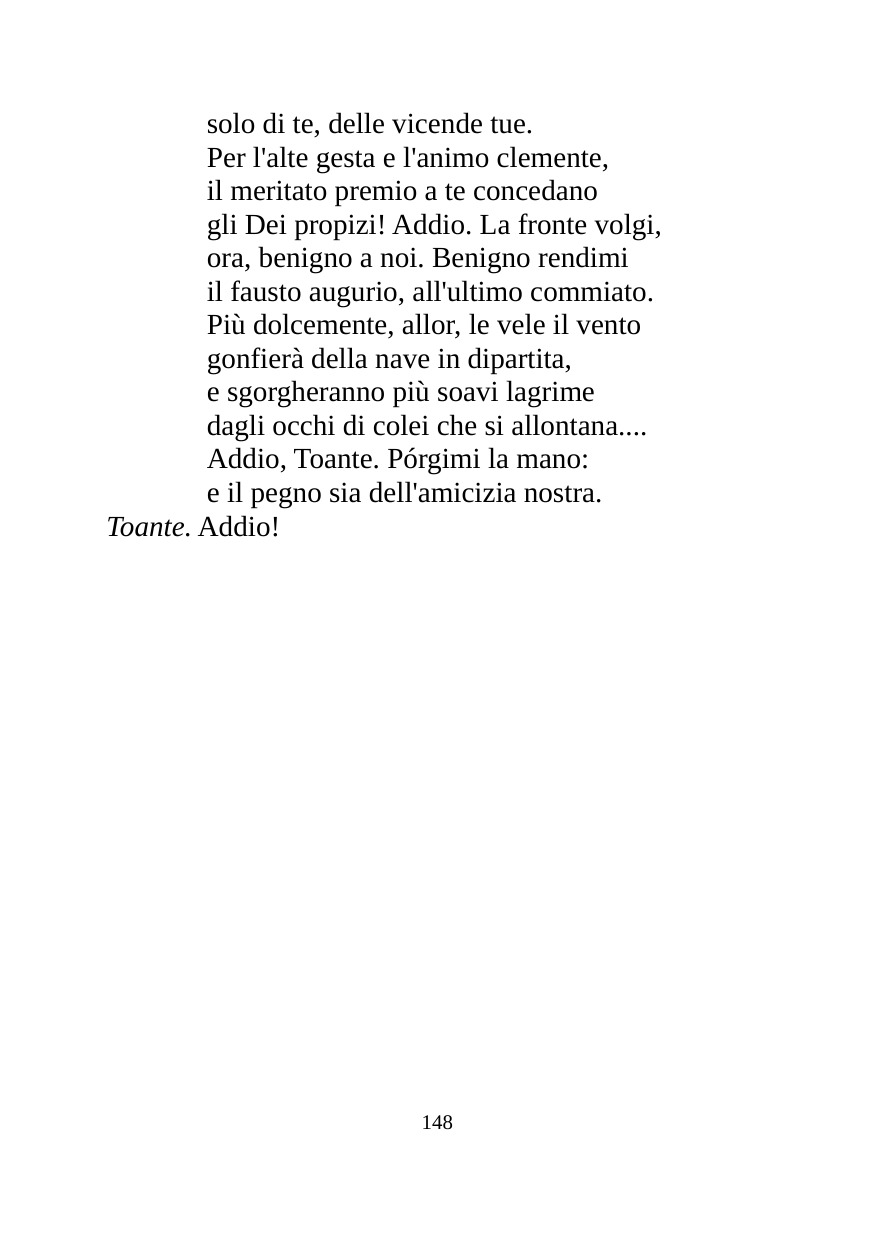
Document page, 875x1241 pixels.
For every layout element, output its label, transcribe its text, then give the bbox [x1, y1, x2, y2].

text Toante. Addio! [106, 509, 768, 542]
text solo di te, delle vicende tue. Per l'alte gesta e l'animo clemente, il meritato premio a te concedano gli Dei propizi! Addio. La fronte volgi, ora, benigno a noi. Benigno rendimi il fausto augurio, all'ultimo commiato. Più dolcemente, allor, le vele il vento gonfierà della nave in dipartita, e sgorgheranno più soavi lagrime dagli occhi di colei che si allontana.... Addio, Toante. Pórgimi la mano: e il pegno sia dell'amicizia nostra. [106, 106, 768, 509]
